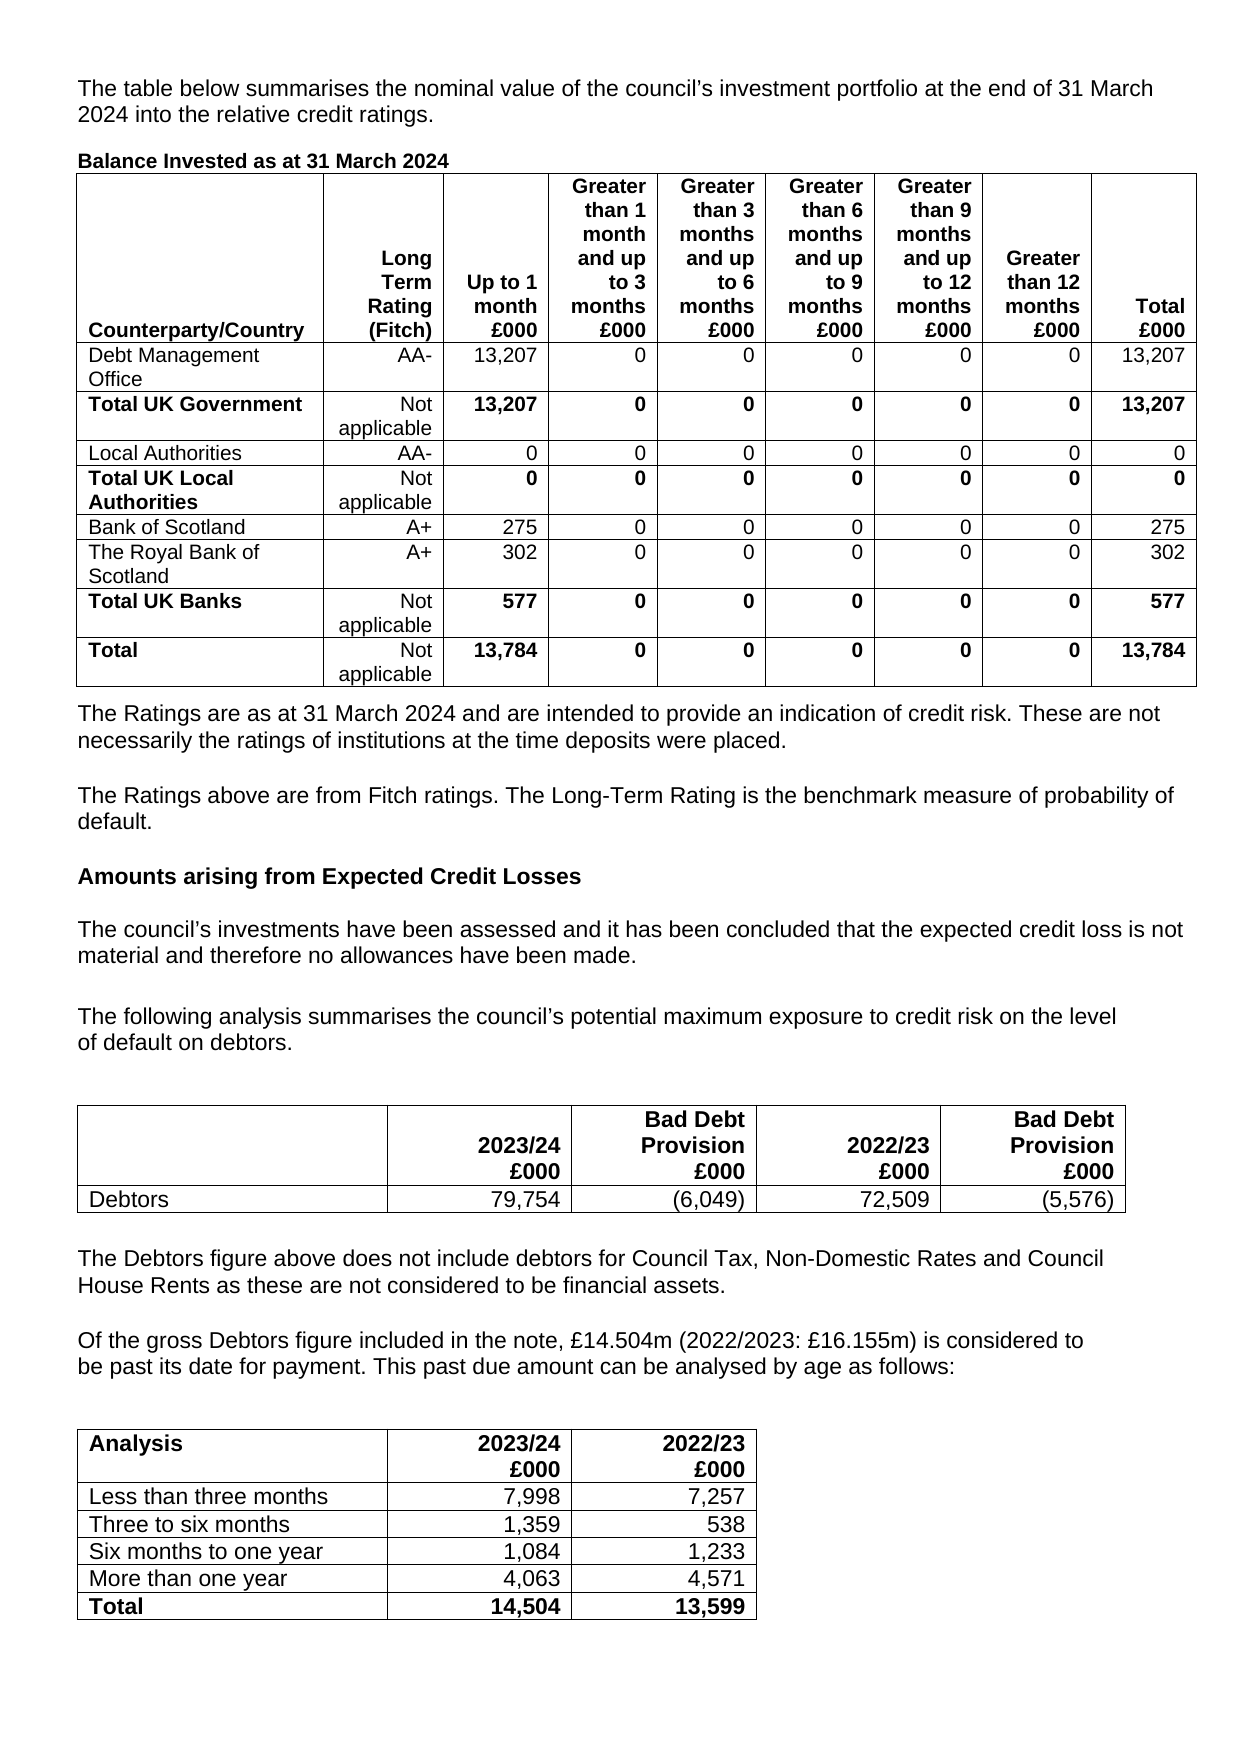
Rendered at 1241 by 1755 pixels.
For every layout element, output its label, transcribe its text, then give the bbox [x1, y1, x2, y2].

table_cell 13,207 [1092, 392, 1196, 440]
table_cell A+ [324, 515, 443, 539]
table_cell 0 [875, 441, 982, 465]
table_cell 0 [549, 466, 657, 514]
table_cell (5,576) [941, 1186, 1125, 1212]
table_cell 577 [444, 589, 548, 637]
table_cell 275 [1092, 515, 1196, 539]
table_cell 13,207 [444, 343, 548, 391]
table_cell 0 [549, 392, 657, 440]
table_cell 577 [1092, 589, 1196, 637]
table_header [78, 1106, 387, 1185]
table_cell Bank of Scotland [77, 515, 323, 539]
table_cell Total [78, 1593, 387, 1619]
table_cell Three to six months [78, 1511, 387, 1537]
table_header Counterparty/Country [77, 174, 323, 342]
table_cell 4,063 [388, 1565, 571, 1592]
table_cell 0 [549, 589, 657, 637]
text Of the gross Debtors figure included in the note, £14.504m (2022/2023: £16.155m) is considered to be past its date for payment. This past due amount can be analysed by age as follows: [77, 1327, 1111, 1379]
table_header Greater than 12 months £000 [983, 174, 1091, 342]
table_cell 0 [875, 466, 982, 514]
table_cell 0 [549, 638, 657, 686]
table_cell 1,084 [388, 1538, 571, 1564]
table_cell 0 [875, 515, 982, 539]
table_cell 0 [1092, 441, 1196, 465]
table_header Greater than 6 months and up to 9 months £000 [766, 174, 874, 342]
table_cell 0 [549, 515, 657, 539]
table_header 2022/23 £000 [757, 1106, 940, 1185]
table_cell Six months to one year [78, 1538, 387, 1564]
table_cell Total UK Government [77, 392, 323, 440]
table_cell 1,359 [388, 1511, 571, 1537]
table_cell 0 [549, 343, 657, 391]
table_cell 0 [658, 466, 765, 514]
table_cell 0 [875, 392, 982, 440]
table_cell 13,599 [572, 1593, 756, 1619]
table_header Greater than 1 month and up to 3 months £000 [549, 174, 657, 342]
table_header Up to 1 month £000 [444, 174, 548, 342]
table_cell 0 [658, 638, 765, 686]
table_cell Not applicable [324, 392, 443, 440]
text Amounts arising from Expected Credit Losses The council’s investments have been assessed and it has been concluded that the expected credit loss is not material and therefore no allowances have been made. [77, 863, 1197, 968]
text The Debtors figure above does not include debtors for Council Tax, Non-Domestic Rates and Council House Rents as these are not considered to be financial assets. [77, 1245, 1111, 1298]
table_cell The Royal Bank of Scotland [77, 540, 323, 588]
table_cell 13,207 [1092, 343, 1196, 391]
table_cell 0 [444, 466, 548, 514]
table_cell More than one year [78, 1565, 387, 1592]
table_header Greater than 9 months and up to 12 months £000 [875, 174, 982, 342]
table_header Bad Debt Provision £000 [941, 1106, 1125, 1185]
table_cell 7,257 [572, 1483, 756, 1509]
table_header Greater than 3 months and up to 6 months £000 [658, 174, 765, 342]
table_cell 0 [658, 515, 765, 539]
table_cell 13,784 [444, 638, 548, 686]
table_cell 0 [983, 540, 1091, 588]
table_cell Local Authorities [77, 441, 323, 465]
table_cell (6,049) [572, 1186, 756, 1212]
table_cell 0 [766, 515, 874, 539]
text Balance Invested as at 31 March 2024 [77, 149, 1197, 173]
table_header Bad Debt Provision £000 [572, 1106, 756, 1185]
table_header 2022/23 £000 [572, 1430, 756, 1482]
table_cell 0 [658, 343, 765, 391]
text The Ratings above are from Fitch ratings. The Long-Term Rating is the benchmark measure of probability of default. [77, 782, 1197, 834]
table_cell Total UK Banks [77, 589, 323, 637]
table_cell 0 [875, 540, 982, 588]
table_cell 0 [444, 441, 548, 465]
table_cell Total [77, 638, 323, 686]
table_cell 0 [658, 441, 765, 465]
table_header 2023/24 £000 [388, 1106, 571, 1185]
table_cell 302 [1092, 540, 1196, 588]
table_cell 0 [766, 638, 874, 686]
table_cell 14,504 [388, 1593, 571, 1619]
table_cell 0 [766, 441, 874, 465]
table_cell 0 [1092, 466, 1196, 514]
table_cell 0 [875, 589, 982, 637]
table_cell Debt Management Office [77, 343, 323, 391]
table_cell 0 [983, 638, 1091, 686]
text The table below summarises the nominal value of the council’s investment portfolio at the end of 31 March 2024 into the relative credit ratings. [77, 75, 1197, 149]
table_cell 4,571 [572, 1565, 756, 1592]
table_cell 0 [875, 638, 982, 686]
table_cell 0 [766, 540, 874, 588]
table_cell 0 [983, 589, 1091, 637]
table_cell 0 [766, 466, 874, 514]
table_cell Debtors [78, 1186, 387, 1212]
table_cell 0 [766, 343, 874, 391]
table_cell 7,998 [388, 1483, 571, 1509]
table_cell 0 [658, 589, 765, 637]
table_cell 0 [549, 540, 657, 588]
table_cell 0 [983, 392, 1091, 440]
table_cell 538 [572, 1511, 756, 1537]
table_cell 13,784 [1092, 638, 1196, 686]
table_cell 0 [983, 441, 1091, 465]
table_cell 0 [766, 392, 874, 440]
table_cell 72,509 [757, 1186, 940, 1212]
table_cell 1,233 [572, 1538, 756, 1564]
table_cell 0 [983, 466, 1091, 514]
text The following analysis summarises the council’s potential maximum exposure to credit risk on the level of default on debtors. [77, 1003, 1141, 1056]
table_cell 0 [549, 441, 657, 465]
table_header Long Term Rating (Fitch) [324, 174, 443, 342]
table_header Analysis [78, 1430, 387, 1482]
table_cell Not applicable [324, 466, 443, 514]
table_cell 302 [444, 540, 548, 588]
table_cell Not applicable [324, 638, 443, 686]
table_cell 0 [766, 589, 874, 637]
text The Ratings are as at 31 March 2024 and are intended to provide an indication of credit risk. These are not necessarily the ratings of institutions at the time deposits were placed. [77, 700, 1190, 753]
table_cell 79,754 [388, 1186, 571, 1212]
table_cell AA- [324, 441, 443, 465]
table_cell Less than three months [78, 1483, 387, 1509]
table_cell AA- [324, 343, 443, 391]
table_cell 0 [658, 540, 765, 588]
table_header Total £000 [1092, 174, 1196, 342]
table_cell 0 [983, 343, 1091, 391]
table_cell Not applicable [324, 589, 443, 637]
table_cell 13,207 [444, 392, 548, 440]
table_cell 0 [875, 343, 982, 391]
table_cell A+ [324, 540, 443, 588]
table_cell Total UK Local Authorities [77, 466, 323, 514]
table_header 2023/24 £000 [388, 1430, 571, 1482]
table_cell 0 [658, 392, 765, 440]
table_cell 275 [444, 515, 548, 539]
table_cell 0 [983, 515, 1091, 539]
